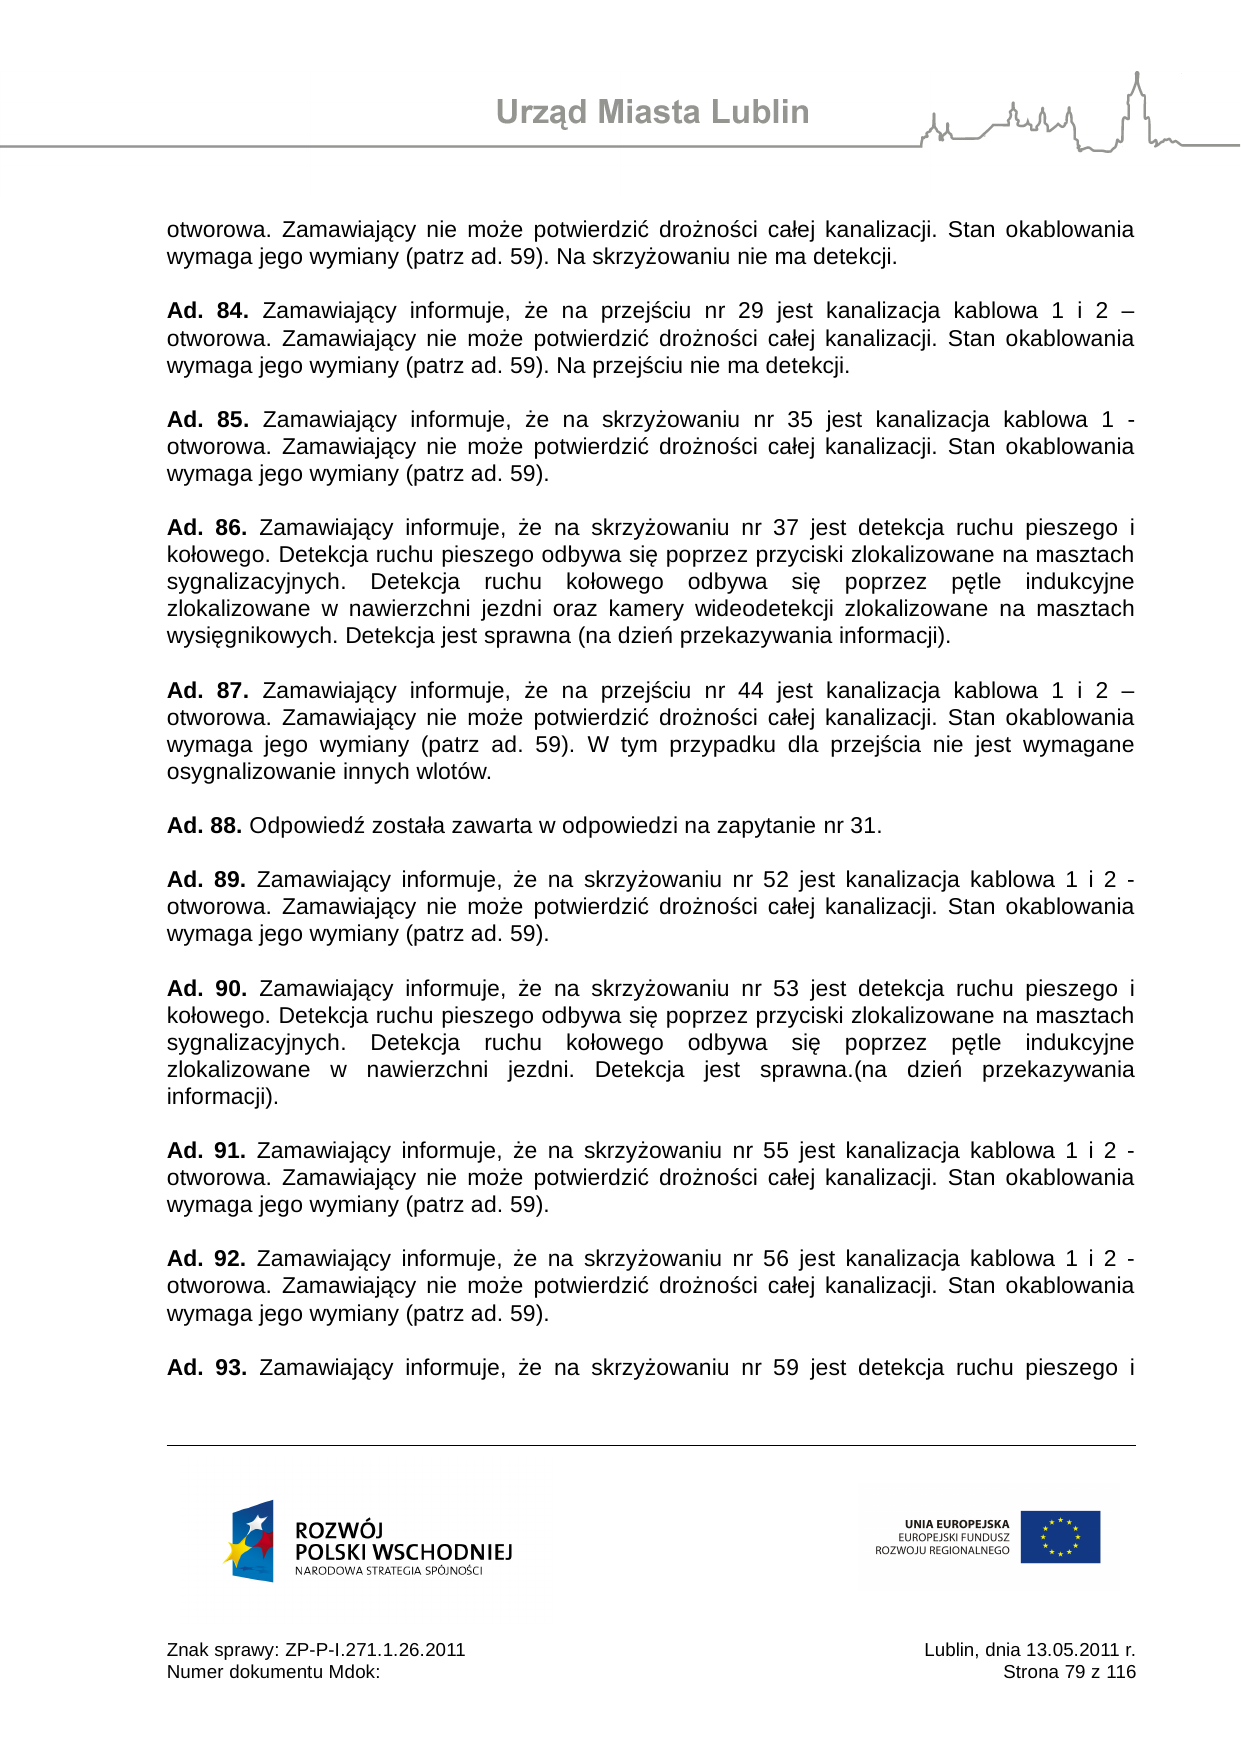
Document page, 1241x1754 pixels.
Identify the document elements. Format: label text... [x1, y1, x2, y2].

text - otworowa. Zamawiający nie może potwierdzić drożności całej kanalizacji. Stan okablowania wymaga jego wymiany (patrz ad. 59). Na skrzyżowaniu nie ma detekcji. [167, 216, 1136, 270]
picture [0, 71, 1241, 197]
text Ad. 87. Zamawiający informuje, że na przejściu nr 44 jest kanalizacja kablowa 1 i 2 – otworowa. Zamawiający nie może potwierdzić drożności całej kanalizacji. Stan okablowania wymaga jego wymiany (patrz ad. 59). W tym przypadku dla przejścia nie jest wymagane osygnalizowanie innych wlotów. [167, 676, 1136, 784]
text Ad. 90. Zamawiający informuje, że na skrzyżowaniu nr 53 jest detekcja ruchu pieszego i kołowego. Detekcja ruchu pieszego odbywa się poprzez przyciski zlokalizowane na masztach sygnalizacyjnych. Detekcja ruchu kołowego odbywa się poprzez pętle indukcyjne zlokalizowane w nawierzchni jezdni. Detekcja jest sprawna.(na dzień przekazywania informacji). [167, 974, 1136, 1109]
text Ad. 89. Zamawiający informuje, że na skrzyżowaniu nr 52 jest kanalizacja kablowa 1 i 2 - otworowa. Zamawiający nie może potwierdzić drożności całej kanalizacji. Stan okablowania wymaga jego wymiany (patrz ad. 59). [167, 866, 1136, 947]
text Ad. 93. Zamawiający informuje, że na skrzyżowaniu nr 59 jest detekcja ruchu pieszego i [167, 1353, 1136, 1380]
text Ad. 91. Zamawiający informuje, że na skrzyżowaniu nr 55 jest kanalizacja kablowa 1 i 2 - otworowa. Zamawiający nie może potwierdzić drożności całej kanalizacji. Stan okablowania wymaga jego wymiany (patrz ad. 59). [167, 1136, 1136, 1218]
text Ad. 85. Zamawiający informuje, że na skrzyżowaniu nr 35 jest kanalizacja kablowa 1 - otworowa. Zamawiający nie może potwierdzić drożności całej kanalizacji. Stan okablowania wymaga jego wymiany (patrz ad. 59). [167, 405, 1136, 486]
text Ad. 84. Zamawiający informuje, że na przejściu nr 29 jest kanalizacja kablowa 1 i 2 – otworowa. Zamawiający nie może potwierdzić drożności całej kanalizacji. Stan okablowania wymaga jego wymiany (patrz ad. 59). Na przejściu nie ma detekcji. [167, 297, 1136, 378]
text Ad. 88. Odpowiedź została zawarta w odpowiedzi na zapytanie nr 31. [167, 811, 1136, 838]
picture [858, 1483, 1120, 1591]
picture [180, 1458, 553, 1624]
text Ad. 86. Zamawiający informuje, że na skrzyżowaniu nr 37 jest detekcja ruchu pieszego i kołowego. Detekcja ruchu pieszego odbywa się poprzez przyciski zlokalizowane na masztach sygnalizacyjnych. Detekcja ruchu kołowego odbywa się poprzez pętle indukcyjne zlokalizowane w nawierzchni jezdni oraz kamery wideodetekcji zlokalizowane na masztach wysięgnikowych. Detekcja jest sprawna (na dzień przekazywania informacji). [167, 513, 1136, 649]
text Ad. 92. Zamawiający informuje, że na skrzyżowaniu nr 56 jest kanalizacja kablowa 1 i 2 - otworowa. Zamawiający nie może potwierdzić drożności całej kanalizacji. Stan okablowania wymaga jego wymiany (patrz ad. 59). [167, 1245, 1136, 1326]
